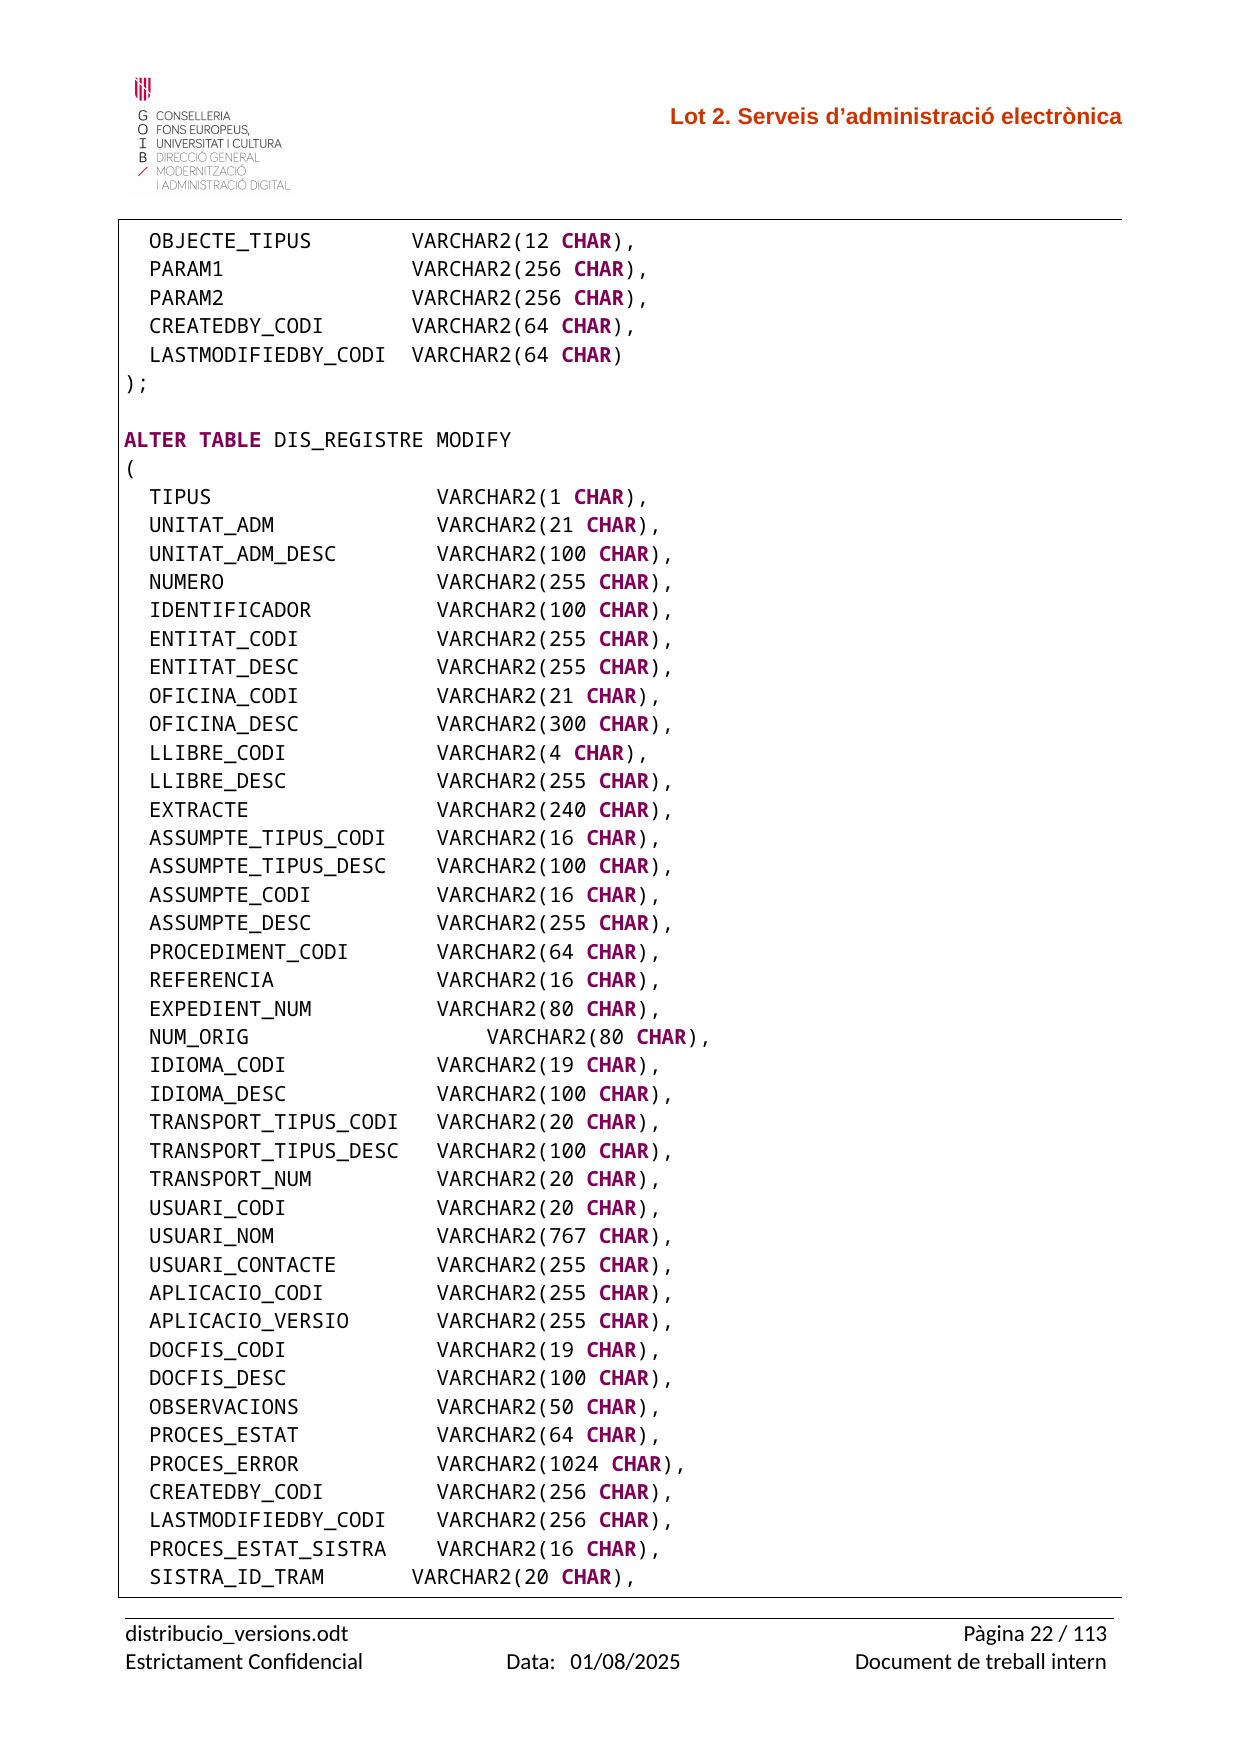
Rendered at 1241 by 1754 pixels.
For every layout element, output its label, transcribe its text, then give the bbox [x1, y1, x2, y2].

picture [126, 70, 299, 197]
table_header OBJECTE_TIPUS VARCHAR2(12 CHAR), PARAM1 VARCHAR2(256 CHAR), PARAM2 VARCHAR2(256 CHAR), CREATEDBY_CODI VARCHAR2(64 CHAR), LASTMODIFIEDBY_CODI VARCHAR2(64 CHAR) ); ALTER TABLE DIS_REGISTRE MODIFY ( TIPUS VARCHAR2(1 CHAR), UNITAT_ADM VARCHAR2(21 CHAR), UNITAT_ADM_DESC VARCHAR2(100 CHAR), NUMERO VARCHAR2(255 CHAR), IDENTIFICADOR VARCHAR2(100 CHAR), ENTITAT_CODI VARCHAR2(255 CHAR), ENTITAT_DESC VARCHAR2(255 CHAR), OFICINA_CODI VARCHAR2(21 CHAR), OFICINA_DESC VARCHAR2(300 CHAR), LLIBRE_CODI VARCHAR2(4 CHAR), LLIBRE_DESC VARCHAR2(255 CHAR), EXTRACTE VARCHAR2(240 CHAR), ASSUMPTE_TIPUS_CODI VARCHAR2(16 CHAR), ASSUMPTE_TIPUS_DESC VARCHAR2(100 CHAR), ASSUMPTE_CODI VARCHAR2(16 CHAR), ASSUMPTE_DESC VARCHAR2(255 CHAR), PROCEDIMENT_CODI VARCHAR2(64 CHAR), REFERENCIA VARCHAR2(16 CHAR), EXPEDIENT_NUM VARCHAR2(80 CHAR), NUM_ORIG VARCHAR2(80 CHAR), IDIOMA_CODI VARCHAR2(19 CHAR), IDIOMA_DESC VARCHAR2(100 CHAR), TRANSPORT_TIPUS_CODI VARCHAR2(20 CHAR), TRANSPORT_TIPUS_DESC VARCHAR2(100 CHAR), TRANSPORT_NUM VARCHAR2(20 CHAR), USUARI_CODI VARCHAR2(20 CHAR), USUARI_NOM VARCHAR2(767 CHAR), USUARI_CONTACTE VARCHAR2(255 CHAR), APLICACIO_CODI VARCHAR2(255 CHAR), APLICACIO_VERSIO VARCHAR2(255 CHAR), DOCFIS_CODI VARCHAR2(19 CHAR), DOCFIS_DESC VARCHAR2(100 CHAR), OBSERVACIONS VARCHAR2(50 CHAR), PROCES_ESTAT VARCHAR2(64 CHAR), PROCES_ERROR VARCHAR2(1024 CHAR), CREATEDBY_CODI VARCHAR2(256 CHAR), LASTMODIFIEDBY_CODI VARCHAR2(256 CHAR), PROCES_ESTAT_SISTRA VARCHAR2(16 CHAR), SISTRA_ID_TRAM VARCHAR2(20 CHAR), [119, 220, 1122, 1597]
